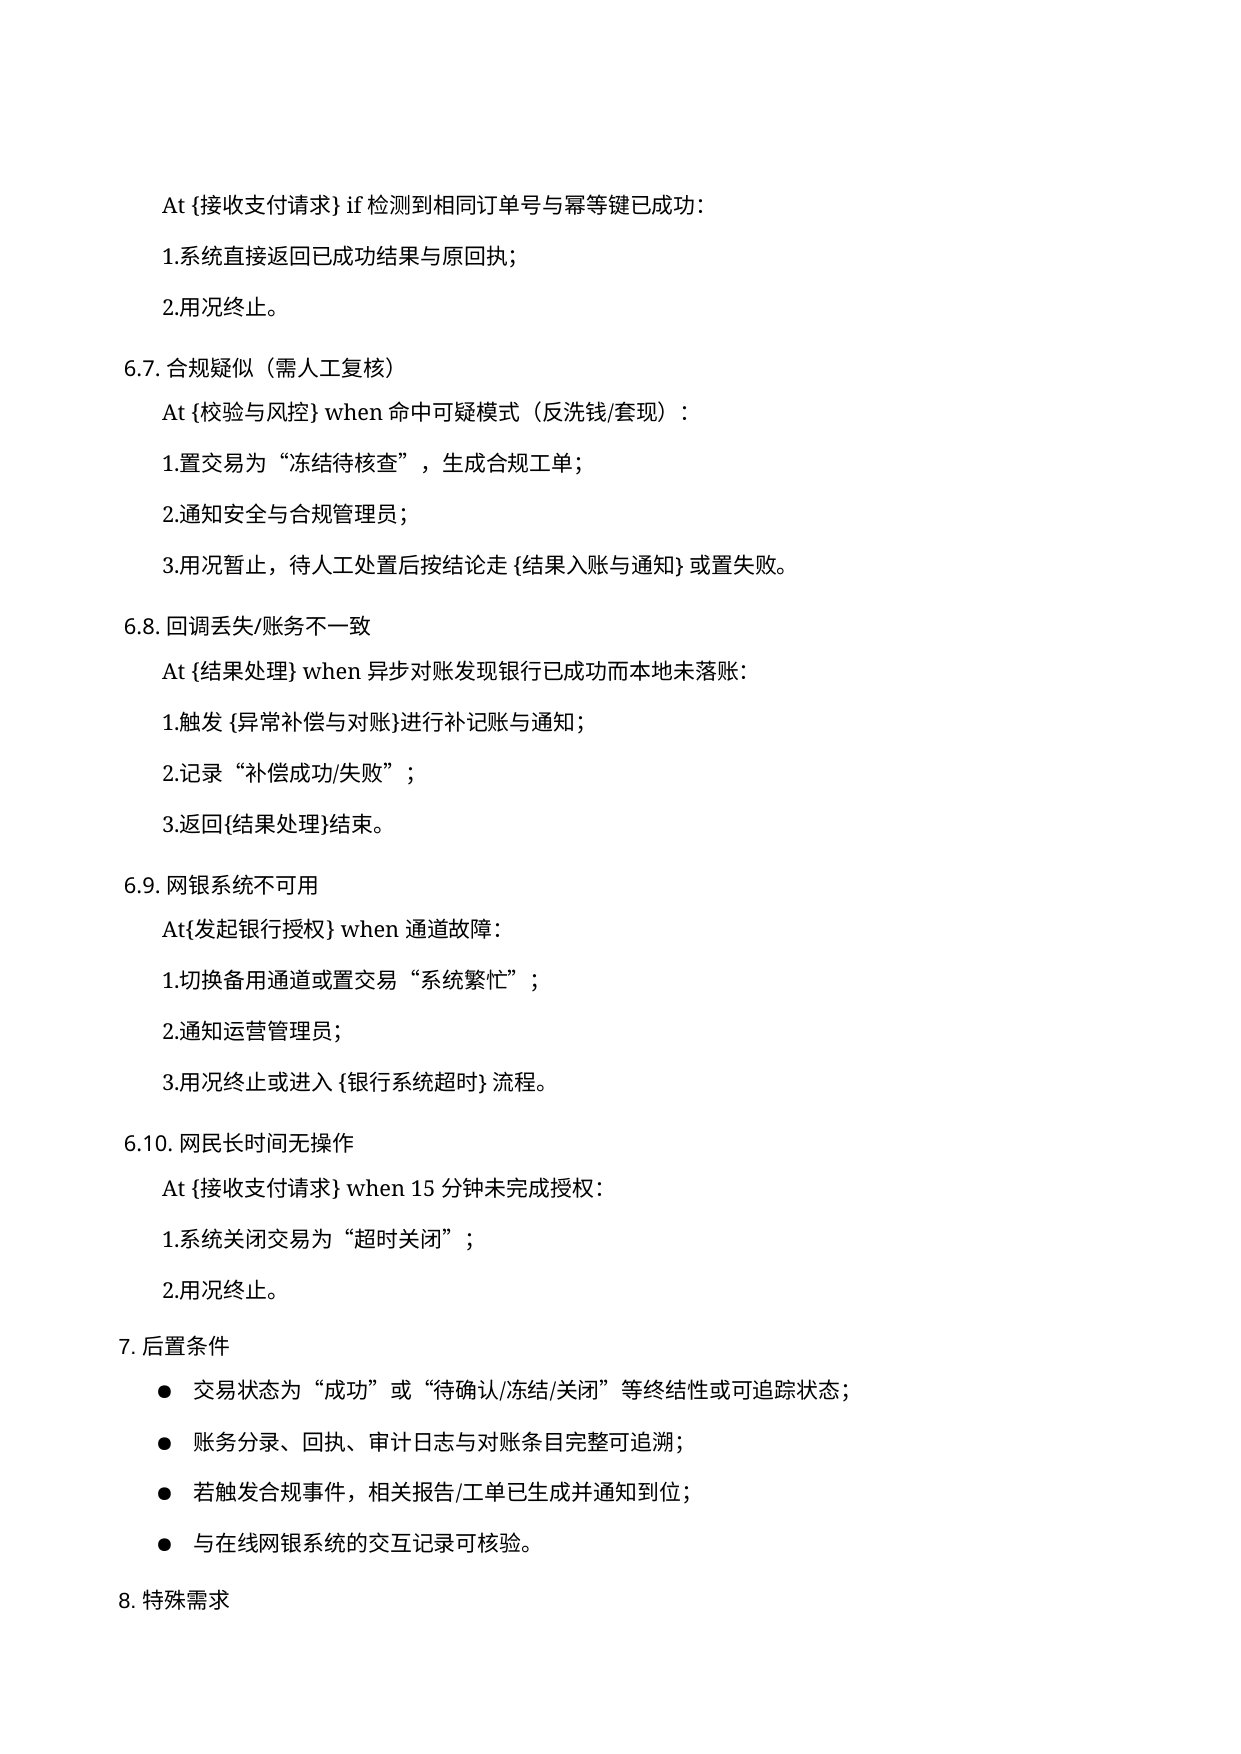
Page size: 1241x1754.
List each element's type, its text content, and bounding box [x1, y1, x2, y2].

text At {接收支付请求} if 检测到相同订单号与幂等键已成功： [118, 188, 1122, 219]
subtitle 网民长时间无操作 [118, 1126, 1122, 1158]
text 1.切换备用通道或置交易“系统繁忙”； [118, 963, 1122, 995]
subtitle 后置条件 [118, 1329, 1122, 1361]
text 3.用况终止或进入 {银行系统超时} 流程。 [118, 1065, 1122, 1097]
text At{发起银行授权} when 通道故障： [118, 912, 1122, 944]
text 2.记录“补偿成功/失败”； [118, 756, 1122, 787]
text 3.返回{结果处理}结束。 [118, 807, 1122, 838]
subtitle 网银系统不可用 [118, 868, 1122, 899]
subtitle 回调丢失/账务不一致 [118, 609, 1122, 641]
text 1.系统直接返回已成功结果与原回执； [118, 239, 1122, 270]
text 3.用况暂止，待人工处置后按结论走 {结果入账与通知} 或置失败。 [118, 548, 1122, 580]
text At {校验与风控} when 命中可疑模式（反洗钱/套现）： [118, 395, 1122, 427]
text At {接收支付请求} when 15 分钟未完成授权： [118, 1171, 1122, 1202]
list 若触发合规事件，相关报告/工单已生成并通知到位； [156, 1475, 1122, 1507]
text 2.用况终止。 [118, 290, 1122, 321]
subtitle 特殊需求 [118, 1583, 1122, 1614]
text At {结果处理} when 异步对账发现银行已成功而本地未落账： [118, 654, 1122, 685]
text 1.系统关闭交易为“超时关闭”； [118, 1222, 1122, 1253]
text 2.通知安全与合规管理员； [118, 497, 1122, 529]
list 账务分录、回执、审计日志与对账条目完整可追溯； [156, 1424, 1122, 1456]
list 与在线网银系统的交互记录可核验。 [156, 1526, 1122, 1558]
subtitle 合规疑似（需人工复核） [118, 351, 1122, 382]
text 1.触发 {异常补偿与对账}进行补记账与通知； [118, 705, 1122, 736]
list 交易状态为“成功”或“待确认/冻结/关闭”等终结性或可追踪状态； [156, 1373, 1122, 1405]
text 2.用况终止。 [118, 1273, 1122, 1304]
text 2.通知运营管理员； [118, 1014, 1122, 1046]
text 1.置交易为“冻结待核查”，生成合规工单； [118, 446, 1122, 478]
